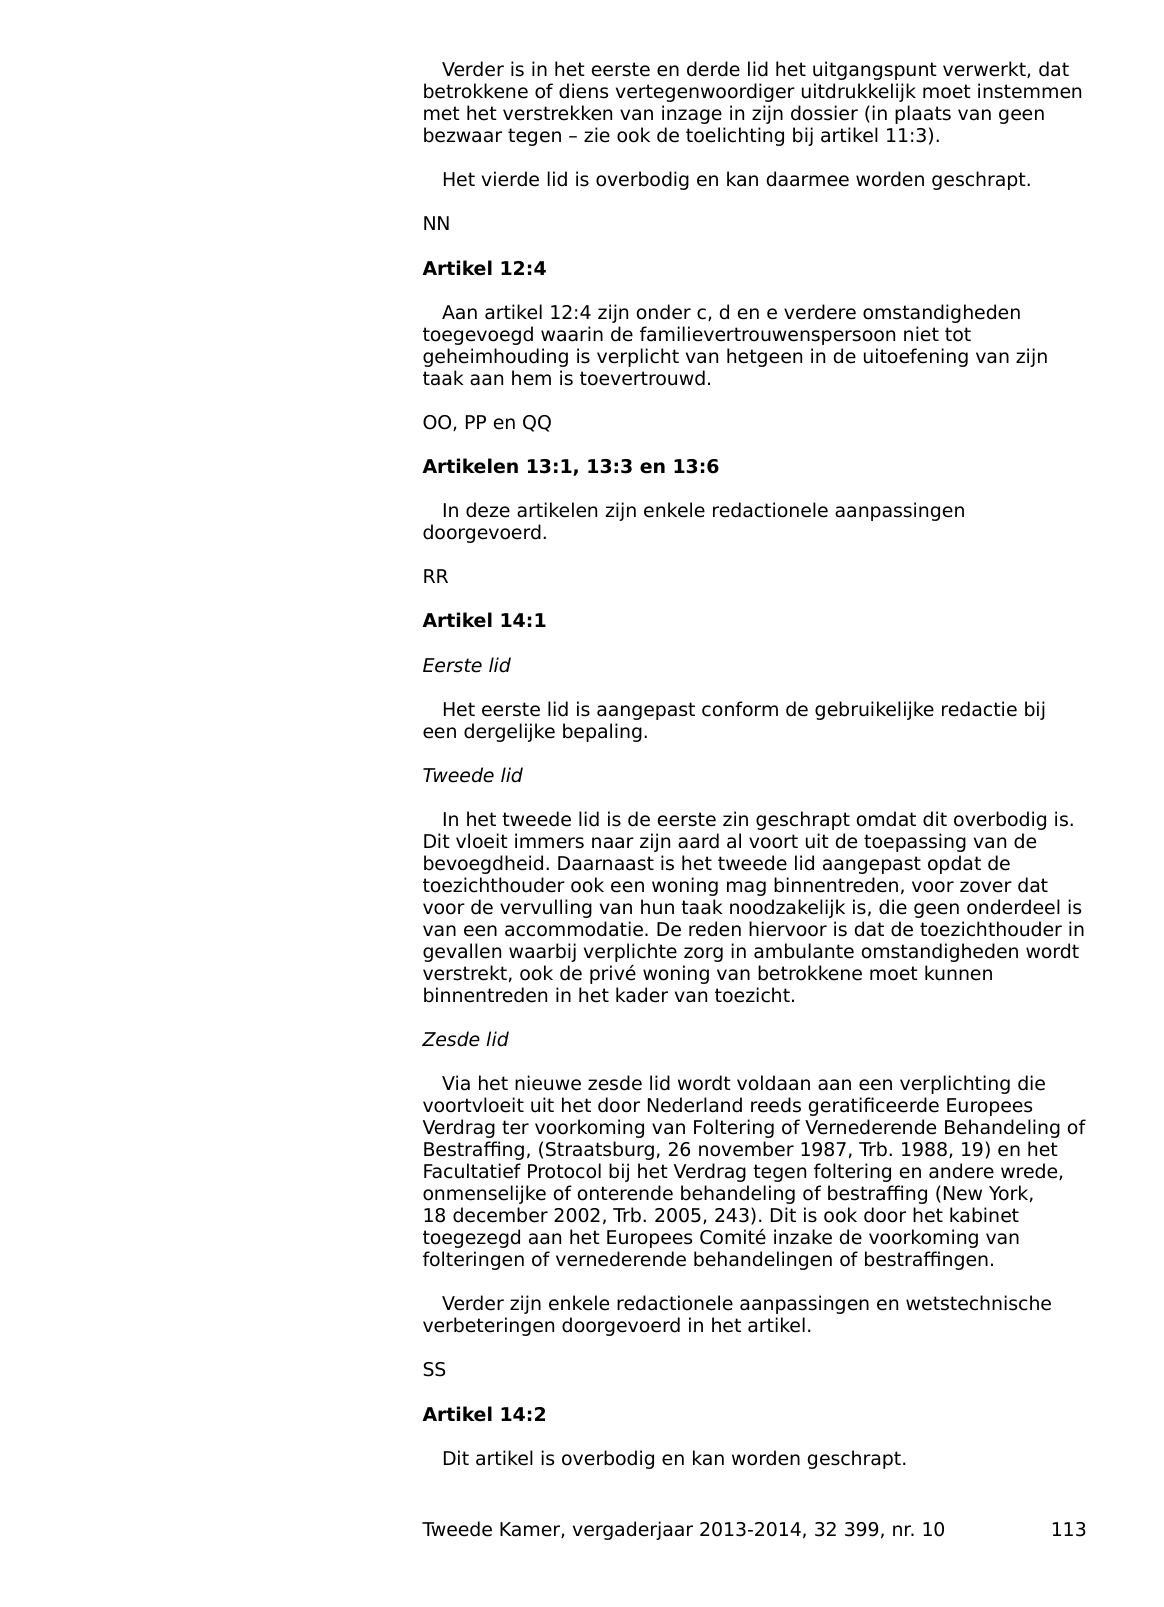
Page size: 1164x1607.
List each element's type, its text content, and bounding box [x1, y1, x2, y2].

text Het vierde lid is overbodig en kan daarmee worden geschrapt. [422, 169, 1087, 191]
text Via het nieuwe zesde lid wordt voldaan aan een verplichting die voortvloeit uit het door Nederland reeds geratificeerde Europees Verdrag ter voorkoming van Foltering of Vernederende Behandeling of Bestraffing, (Straatsburg, 26 november 1987, Trb. 1988, 19) en het Facultatief Protocol bij het Verdrag tegen foltering en andere wrede, onmenselijke of onterende behandeling of bestraffing (New York, 18 december 2002, Trb. 2005, 243). Dit is ook door het kabinet toegezegd aan het Europees Comité inzake de voorkoming van folteringen of vernederende behandelingen of bestraffingen. [422, 1073, 1087, 1271]
text Verder is in het eerste en derde lid het uitgangspunt verwerkt, dat betrokkene of diens vertegenwoordiger uitdrukkelijk moet instemmen met het verstrekken van inzage in zijn dossier (in plaats van geen bezwaar tegen – zie ook de toelichting bij artikel 11:3). [422, 59, 1087, 147]
text Aan artikel 12:4 zijn onder c, d en e verdere omstandigheden toegevoegd waarin de familievertrouwenspersoon niet tot geheimhouding is verplicht van hetgeen in de uitoefening van zijn taak aan hem is toevertrouwd. [422, 302, 1087, 389]
subtitle RR [422, 566, 1087, 588]
subtitle Artikelen 13:1, 13:3 en 13:6 [422, 456, 1087, 478]
subtitle Zesde lid [422, 1029, 1087, 1051]
text Het eerste lid is aangepast conform de gebruikelijke redactie bij een dergelijke bepaling. [422, 699, 1087, 743]
subtitle NN [422, 213, 1087, 235]
subtitle SS [422, 1359, 1087, 1381]
subtitle Tweede lid [422, 765, 1087, 787]
subtitle Eerste lid [422, 654, 1087, 677]
text In het tweede lid is de eerste zin geschrapt omdat dit overbodig is. Dit vloeit immers naar zijn aard al voort uit de toepassing van de bevoegdheid. Daarnaast is het tweede lid aangepast opdat de toezichthouder ook een woning mag binnentreden, voor zover dat voor de vervulling van hun taak noodzakelijk is, die geen onderdeel is van een accommodatie. De reden hiervoor is dat de toezichthouder in gevallen waarbij verplichte zorg in ambulante omstandigheden wordt verstrekt, ook de privé woning van betrokkene moet kunnen binnentreden in het kader van toezicht. [422, 809, 1087, 1007]
text Dit artikel is overbodig en kan worden geschrapt. [422, 1448, 1087, 1470]
subtitle Artikel 14:2 [422, 1403, 1087, 1426]
subtitle OO, PP en QQ [422, 412, 1087, 434]
text In deze artikelen zijn enkele redactionele aanpassingen doorgevoerd. [422, 500, 1087, 544]
text Verder zijn enkele redactionele aanpassingen en wetstechnische verbeteringen doorgevoerd in het artikel. [422, 1293, 1087, 1337]
subtitle Artikel 12:4 [422, 257, 1087, 279]
subtitle Artikel 14:1 [422, 610, 1087, 632]
